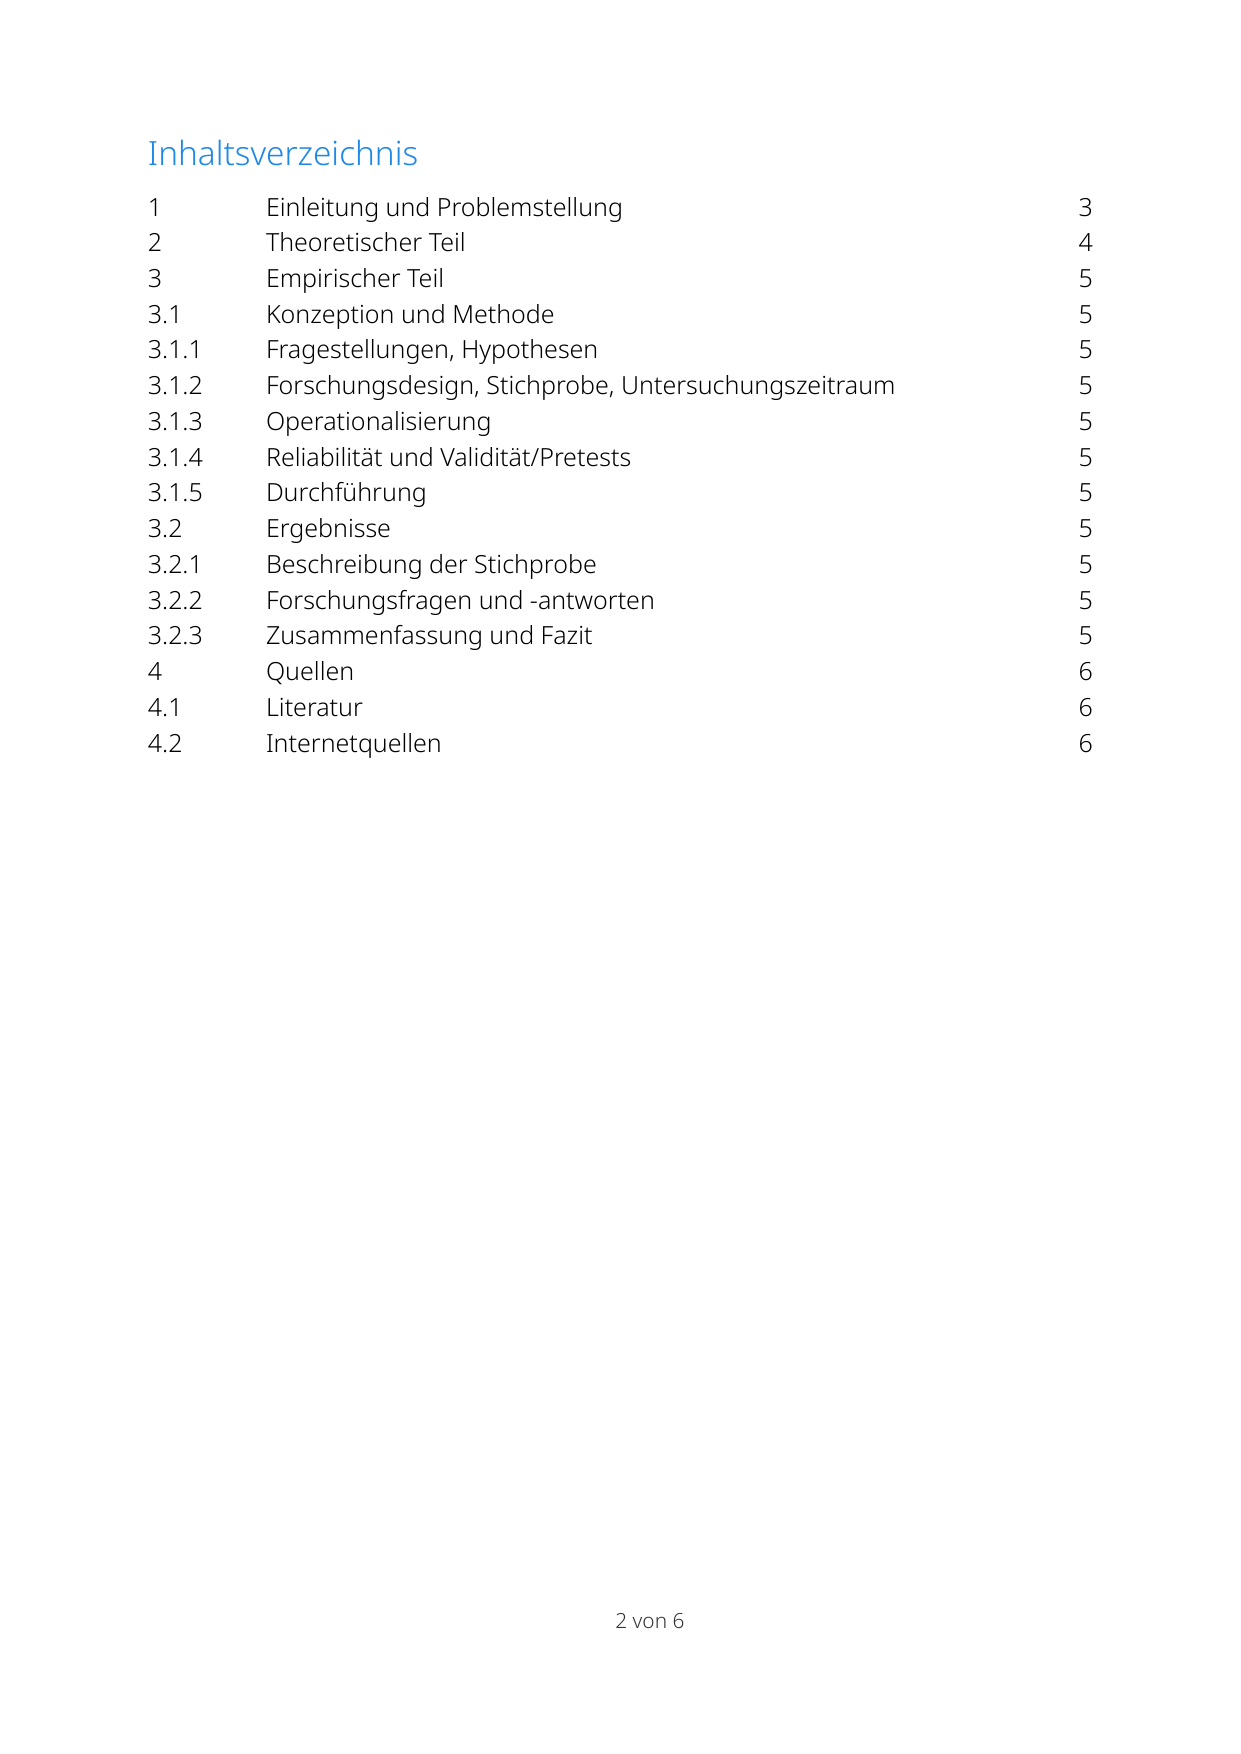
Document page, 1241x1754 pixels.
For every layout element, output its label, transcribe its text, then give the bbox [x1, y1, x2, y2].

text 3.2 Ergebnisse 5 [148, 511, 1093, 545]
text 4.2 Internetquellen 6 [148, 725, 1093, 759]
text 3.1 Konzeption und Methode 5 [148, 296, 1093, 331]
text 3.1.2 Forschungsdesign, Stichprobe, Untersuchungszeitraum 5 [148, 368, 1093, 402]
text 4 Quellen 6 [148, 654, 1093, 688]
text 3.1.3 Operationalisierung 5 [148, 404, 1093, 438]
text 3 Empirischer Teil 5 [148, 261, 1093, 295]
text 3.2.2 Forschungsfragen und -antworten 5 [148, 582, 1093, 616]
text 3.2.1 Beschreibung der Stichprobe 5 [148, 547, 1093, 581]
text 4.1 Literatur 6 [148, 689, 1093, 723]
text 3.1.4 Reliabilität und Validität/Pretests 5 [148, 439, 1093, 473]
text 1 Einleitung und Problemstellung 3 [148, 189, 1093, 223]
text 2 Theoretischer Teil 4 [148, 225, 1093, 259]
subtitle Inhaltsverzeichnis [148, 130, 1093, 175]
text 3.2.3 Zusammenfassung und Fazit 5 [148, 618, 1093, 652]
text 3.1.1 Fragestellungen, Hypothesen 5 [148, 332, 1093, 366]
text 3.1.5 Durchführung 5 [148, 475, 1093, 509]
